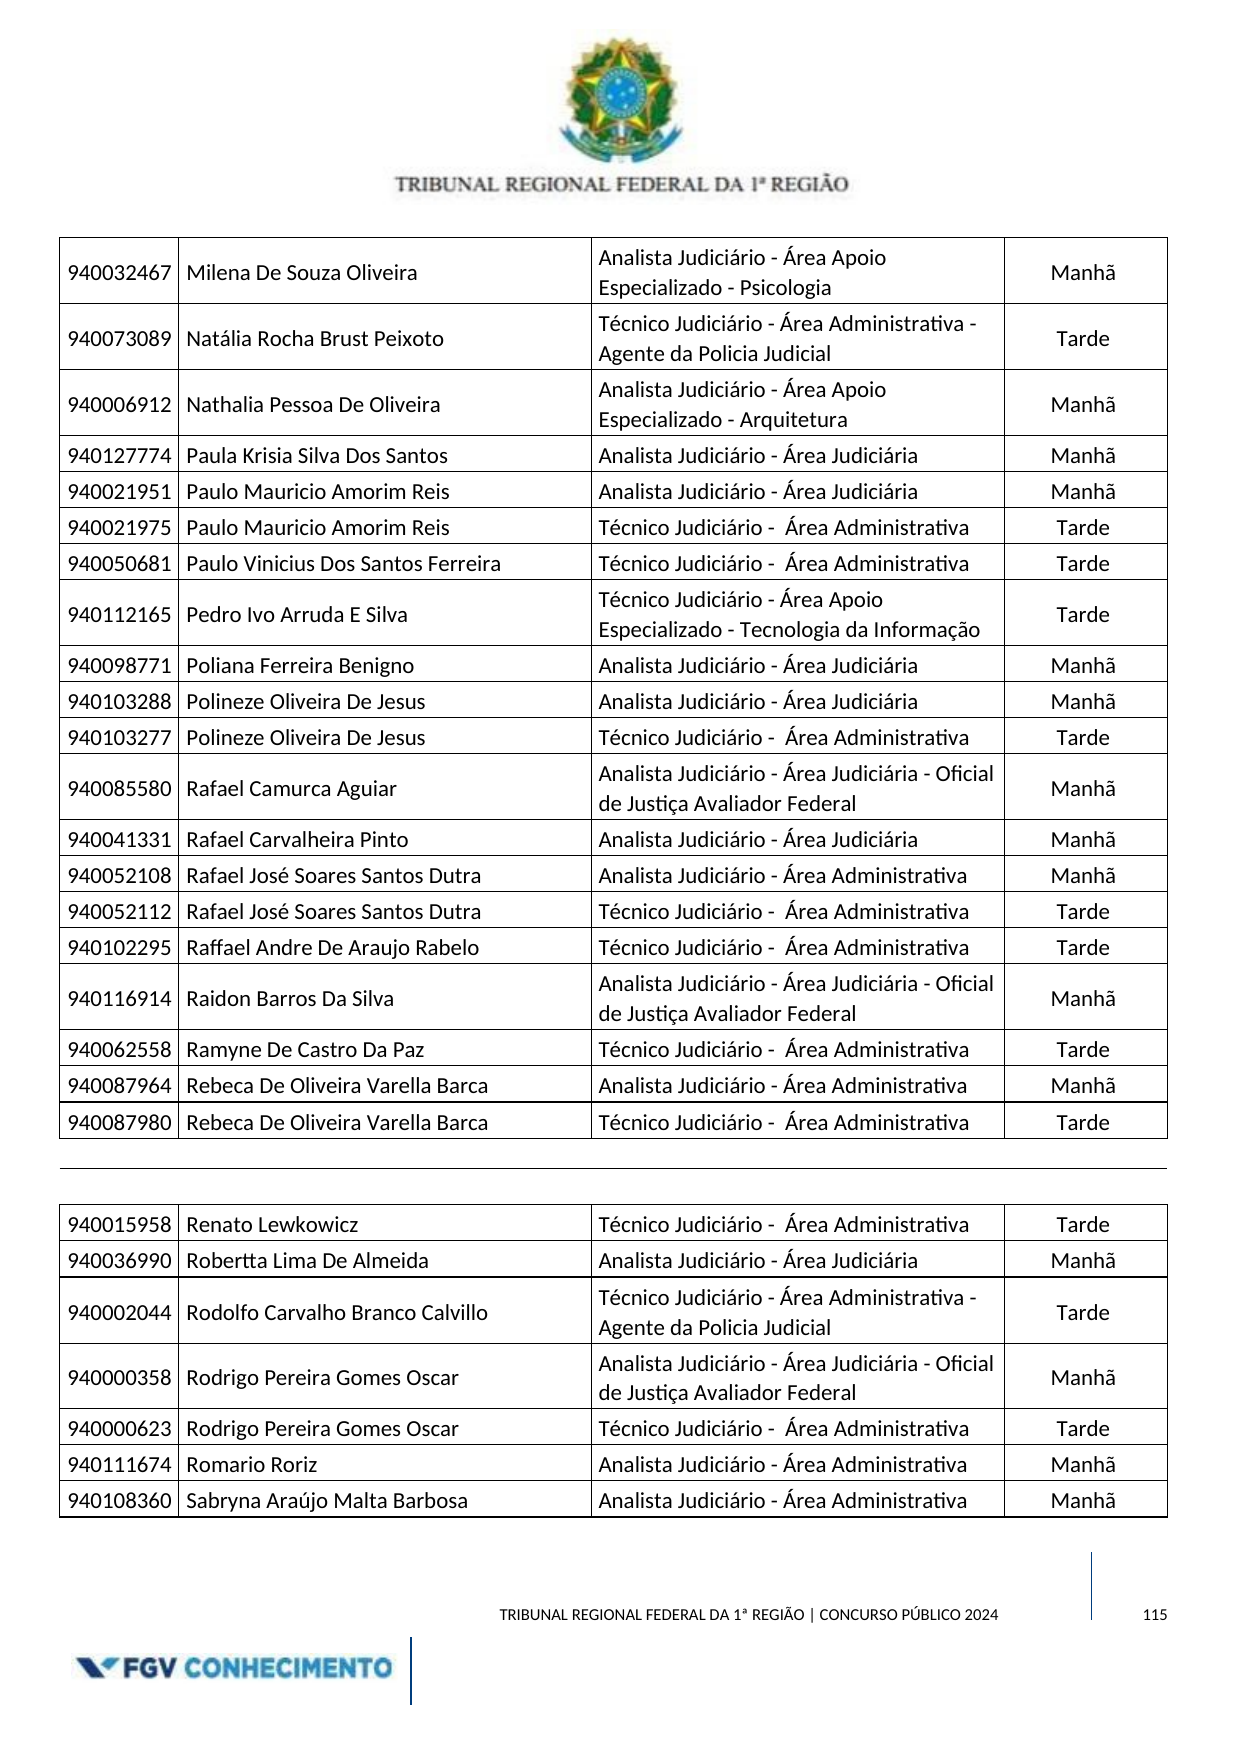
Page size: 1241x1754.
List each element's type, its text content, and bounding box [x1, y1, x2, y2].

table_cell Manhã [1005, 964, 1167, 1029]
table_cell Manhã [1005, 1241, 1167, 1276]
table_cell Técnico Judiciário - Área Administrativa [592, 718, 1004, 753]
table_cell 940087964 [60, 1066, 178, 1101]
table_cell Tarde [1005, 1103, 1167, 1137]
table_cell Tarde [1005, 304, 1167, 369]
table_cell 940062558 [60, 1030, 178, 1065]
table_cell Técnico Judiciário - Área Administrativa [592, 892, 1004, 927]
table_cell Romario Roriz [179, 1445, 591, 1480]
table_cell Analista Judiciário - Área Administrativa [592, 856, 1004, 891]
table_cell Analista Judiciário - Área Administrativa [592, 1445, 1004, 1480]
table_cell Analista Judiciário - Área Judiciária - Oficial de Justiça Avaliador Federal [592, 754, 1004, 819]
table_cell Tarde [1005, 1030, 1167, 1065]
table_cell 940111674 [60, 1445, 178, 1480]
table_cell Tarde [1005, 892, 1167, 927]
table_header Turno de Prova [1005, 1169, 1167, 1204]
table_cell Analista Judiciário - Área Judiciária - Oficial de Justiça Avaliador Federal [592, 964, 1004, 1029]
table_cell Rafael José Soares Santos Dutra [179, 856, 591, 891]
table_cell Analista Judiciário - Área Judiciária [592, 820, 1004, 855]
table_cell 940050681 [60, 544, 178, 579]
table_cell Polineze Oliveira De Jesus [179, 718, 591, 753]
table_cell Paulo Mauricio Amorim Reis [179, 508, 591, 543]
table_cell Rodrigo Pereira Gomes Oscar [179, 1409, 591, 1444]
table_cell Analista Judiciário - Área Administrativa [592, 1481, 1004, 1516]
table_cell Técnico Judiciário - Área Administrativa [592, 928, 1004, 963]
table_cell Analista Judiciário - Área Administrativa [592, 1066, 1004, 1101]
table_cell Paulo Vinicius Dos Santos Ferreira [179, 544, 591, 579]
table_cell Técnico Judiciário - Área Administrativa - Agente da Policia Judicial [592, 304, 1004, 369]
table_cell Paula Krisia Silva Dos Santos [179, 436, 591, 471]
table_cell Analista Judiciário - Área Judiciária [592, 682, 1004, 717]
table_cell Manhã [1005, 1445, 1167, 1480]
table_cell 940052112 [60, 892, 178, 927]
table_cell 940087980 [60, 1103, 178, 1137]
table_cell 940073089 [60, 304, 178, 369]
table_cell 940041331 [60, 820, 178, 855]
table_cell Manhã [1005, 238, 1167, 303]
table_cell Técnico Judiciário - Área Administrativa [592, 1205, 1004, 1240]
table_cell 940021975 [60, 508, 178, 543]
table_cell Natália Rocha Brust Peixoto [179, 304, 591, 369]
table_cell Rebeca De Oliveira Varella Barca [179, 1103, 591, 1137]
table_cell Raidon Barros Da Silva [179, 964, 591, 1029]
table_cell Manhã [1005, 472, 1167, 507]
table_cell Ramyne De Castro Da Paz [179, 1030, 591, 1065]
table_cell Manhã [1005, 1344, 1167, 1408]
table_cell Técnico Judiciário - Área Administrativa [592, 1030, 1004, 1065]
table_cell Tarde [1005, 1409, 1167, 1444]
table_cell Nathalia Pessoa De Oliveira [179, 370, 591, 435]
table_cell Pedro Ivo Arruda E Silva [179, 580, 591, 645]
table_cell Técnico Judiciário - Área Administrativa [592, 508, 1004, 543]
table_cell Rebeca De Oliveira Varella Barca [179, 1066, 591, 1101]
table_cell 940098771 [60, 646, 178, 681]
table_cell Polineze Oliveira De Jesus [179, 682, 591, 717]
table_cell 940112165 [60, 580, 178, 645]
table_cell Técnico Judiciário - Área Administrativa [592, 1103, 1004, 1137]
table_cell 940002044 [60, 1278, 178, 1342]
table_cell 940102295 [60, 928, 178, 963]
table_cell 940085580 [60, 754, 178, 819]
table_cell Analista Judiciário - Área Apoio Especializado - Arquitetura [592, 370, 1004, 435]
table_cell 940036990 [60, 1241, 178, 1276]
table_header Inscrição Nome [60, 1169, 591, 1204]
table_cell 940000623 [60, 1409, 178, 1444]
table_cell Manhã [1005, 754, 1167, 819]
table_cell Manhã [1005, 820, 1167, 855]
table_cell Manhã [1005, 856, 1167, 891]
table_cell 940127774 [60, 436, 178, 471]
table_header Cargo [591, 1169, 1004, 1204]
table_cell Manhã [1005, 1481, 1167, 1516]
table_cell Analista Judiciário - Área Apoio Especializado - Psicologia [592, 238, 1004, 303]
table_cell 940103277 [60, 718, 178, 753]
table_cell Rodrigo Pereira Gomes Oscar [179, 1344, 591, 1408]
table_cell Analista Judiciário - Área Judiciária [592, 436, 1004, 471]
table_cell 940116914 [60, 964, 178, 1029]
table_cell Rodolfo Carvalho Branco Calvillo [179, 1278, 591, 1342]
table_cell Técnico Judiciário - Área Administrativa - Agente da Policia Judicial [592, 1278, 1004, 1342]
table_cell Analista Judiciário - Área Judiciária [592, 472, 1004, 507]
table_cell Raffael Andre De Araujo Rabelo [179, 928, 591, 963]
table_cell Tarde [1005, 508, 1167, 543]
table_cell Tarde [1005, 718, 1167, 753]
table_cell Analista Judiciário - Área Judiciária [592, 646, 1004, 681]
table_cell 940015958 [60, 1205, 178, 1240]
table_cell 940103288 [60, 682, 178, 717]
table_cell Técnico Judiciário - Área Administrativa [592, 544, 1004, 579]
table_cell 940032467 [60, 238, 178, 303]
table_cell Técnico Judiciário - Área Administrativa [592, 1409, 1004, 1444]
table_cell Manhã [1005, 682, 1167, 717]
table_cell Tarde [1005, 928, 1167, 963]
table_cell 940108360 [60, 1481, 178, 1516]
table_cell Manhã [1005, 646, 1167, 681]
table_cell 940006912 [60, 370, 178, 435]
table_cell Sabryna Araújo Malta Barbosa [179, 1481, 591, 1516]
table_cell Poliana Ferreira Benigno [179, 646, 591, 681]
table_cell Paulo Mauricio Amorim Reis [179, 472, 591, 507]
table_cell 940021951 [60, 472, 178, 507]
table_cell Rafael José Soares Santos Dutra [179, 892, 591, 927]
table_cell Tarde [1005, 1278, 1167, 1342]
table_cell Técnico Judiciário - Área Apoio Especializado - Tecnologia da Informação [592, 580, 1004, 645]
table_cell Manhã [1005, 436, 1167, 471]
table_cell Manhã [1005, 1066, 1167, 1101]
table_cell Renato Lewkowicz [179, 1205, 591, 1240]
table_cell Tarde [1005, 1205, 1167, 1240]
table_cell Analista Judiciário - Área Judiciária [592, 1241, 1004, 1276]
table_cell Robertta Lima De Almeida [179, 1241, 591, 1276]
table_cell 940000358 [60, 1344, 178, 1408]
table_cell Rafael Camurca Aguiar [179, 754, 591, 819]
table_cell Tarde [1005, 544, 1167, 579]
table_cell Analista Judiciário - Área Judiciária - Oficial de Justiça Avaliador Federal [592, 1344, 1004, 1408]
table_cell Manhã [1005, 370, 1167, 435]
table_cell Rafael Carvalheira Pinto [179, 820, 591, 855]
table_cell Tarde [1005, 580, 1167, 645]
table_cell Milena De Souza Oliveira [179, 238, 591, 303]
table_cell 940052108 [60, 856, 178, 891]
